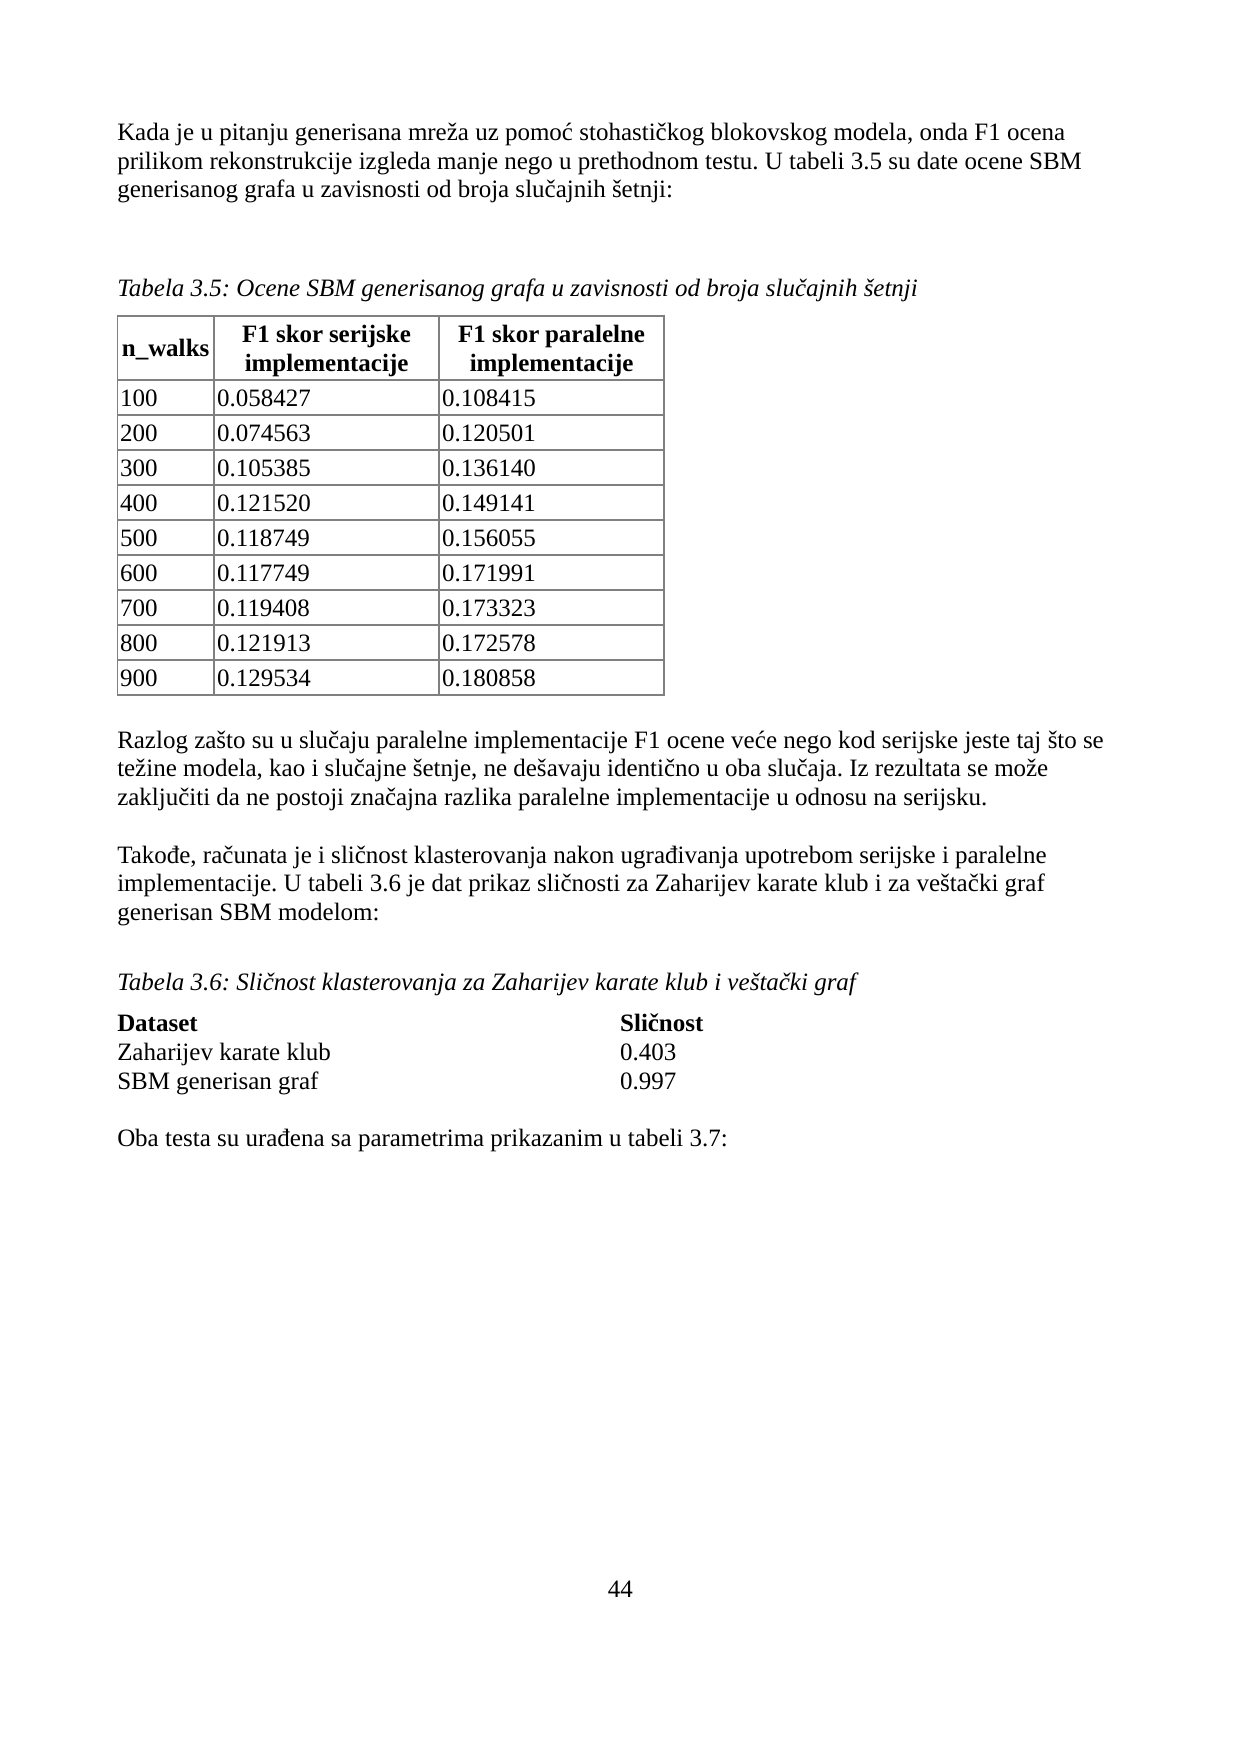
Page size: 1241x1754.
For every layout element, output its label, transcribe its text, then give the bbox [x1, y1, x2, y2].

table_cell 0.997 [620, 1066, 1123, 1095]
table_cell 200 [118, 416, 213, 449]
table_cell 0.120501 [440, 416, 663, 449]
table_cell SBM generisan graf [117, 1066, 620, 1095]
table_cell 0.121520 [215, 486, 438, 519]
table_cell 0.118749 [215, 521, 438, 554]
table_cell 0.149141 [440, 486, 663, 519]
table_header Sličnost [620, 1009, 1123, 1037]
table_cell 0.156055 [440, 521, 663, 554]
table_cell 800 [118, 626, 213, 659]
table_cell 0.403 [620, 1037, 1123, 1066]
table_cell 0.119408 [215, 591, 438, 624]
table_cell 0.172578 [440, 626, 663, 659]
table_cell 0.136140 [440, 451, 663, 484]
table_cell 0.129534 [215, 661, 438, 694]
table_cell 0.105385 [215, 451, 438, 484]
table_cell 500 [118, 521, 213, 554]
text Takođe, računata je i sličnost klasterovanja nakon ugrađivanja upotrebom serijske i paralelne implementacije. U tabeli 3.6 je dat prikaz sličnosti za Zaharijev karate klub i za veštački graf generisan SBM modelom: [117, 840, 1123, 926]
table_cell 0.108415 [440, 381, 663, 414]
table_header n_walks [118, 317, 213, 379]
text Tabela 3.5: Ocene SBM generisanog grafa u zavisnosti od broja slučajnih šetnji [117, 273, 1123, 302]
table_cell 0.121913 [215, 626, 438, 659]
table_cell 0.171991 [440, 556, 663, 589]
table_header F1 skor serijske implementacije [215, 317, 438, 379]
table_cell 300 [118, 451, 213, 484]
table_cell 0.173323 [440, 591, 663, 624]
table_cell 900 [118, 661, 213, 694]
table_cell 0.074563 [215, 416, 438, 449]
table_cell Zaharijev karate klub [117, 1037, 620, 1066]
text Tabela 3.6: Sličnost klasterovanja za Zaharijev karate klub i veštački graf [117, 967, 1123, 996]
table_header F1 skor paralelne implementacije [440, 317, 663, 379]
table_cell 0.058427 [215, 381, 438, 414]
table_cell 0.180858 [440, 661, 663, 694]
table_header Dataset [117, 1009, 620, 1037]
table_cell 700 [118, 591, 213, 624]
text Kada je u pitanju generisana mreža uz pomoć stohastičkog blokovskog modela, onda F1 ocena prilikom rekonstrukcije izgleda manje nego u prethodnom testu. U tabeli 3.5 su date ocene SBM generisanog grafa u zavisnosti od broja slučajnih šetnji: [117, 117, 1123, 203]
text Razlog zašto su u slučaju paralelne implementacije F1 ocene veće nego kod serijske jeste taj što se težine modela, kao i slučajne šetnje, ne dešavaju identično u oba slučaja. Iz rezultata se može zaključiti da ne postoji značajna razlika paralelne implementacije u odnosu na serijsku. [117, 725, 1123, 811]
table_cell 0.117749 [215, 556, 438, 589]
table_cell 400 [118, 486, 213, 519]
table_cell 600 [118, 556, 213, 589]
text Oba testa su urađena sa parametrima prikazanim u tabeli 3.7: [117, 1123, 1123, 1152]
table_cell 100 [118, 381, 213, 414]
